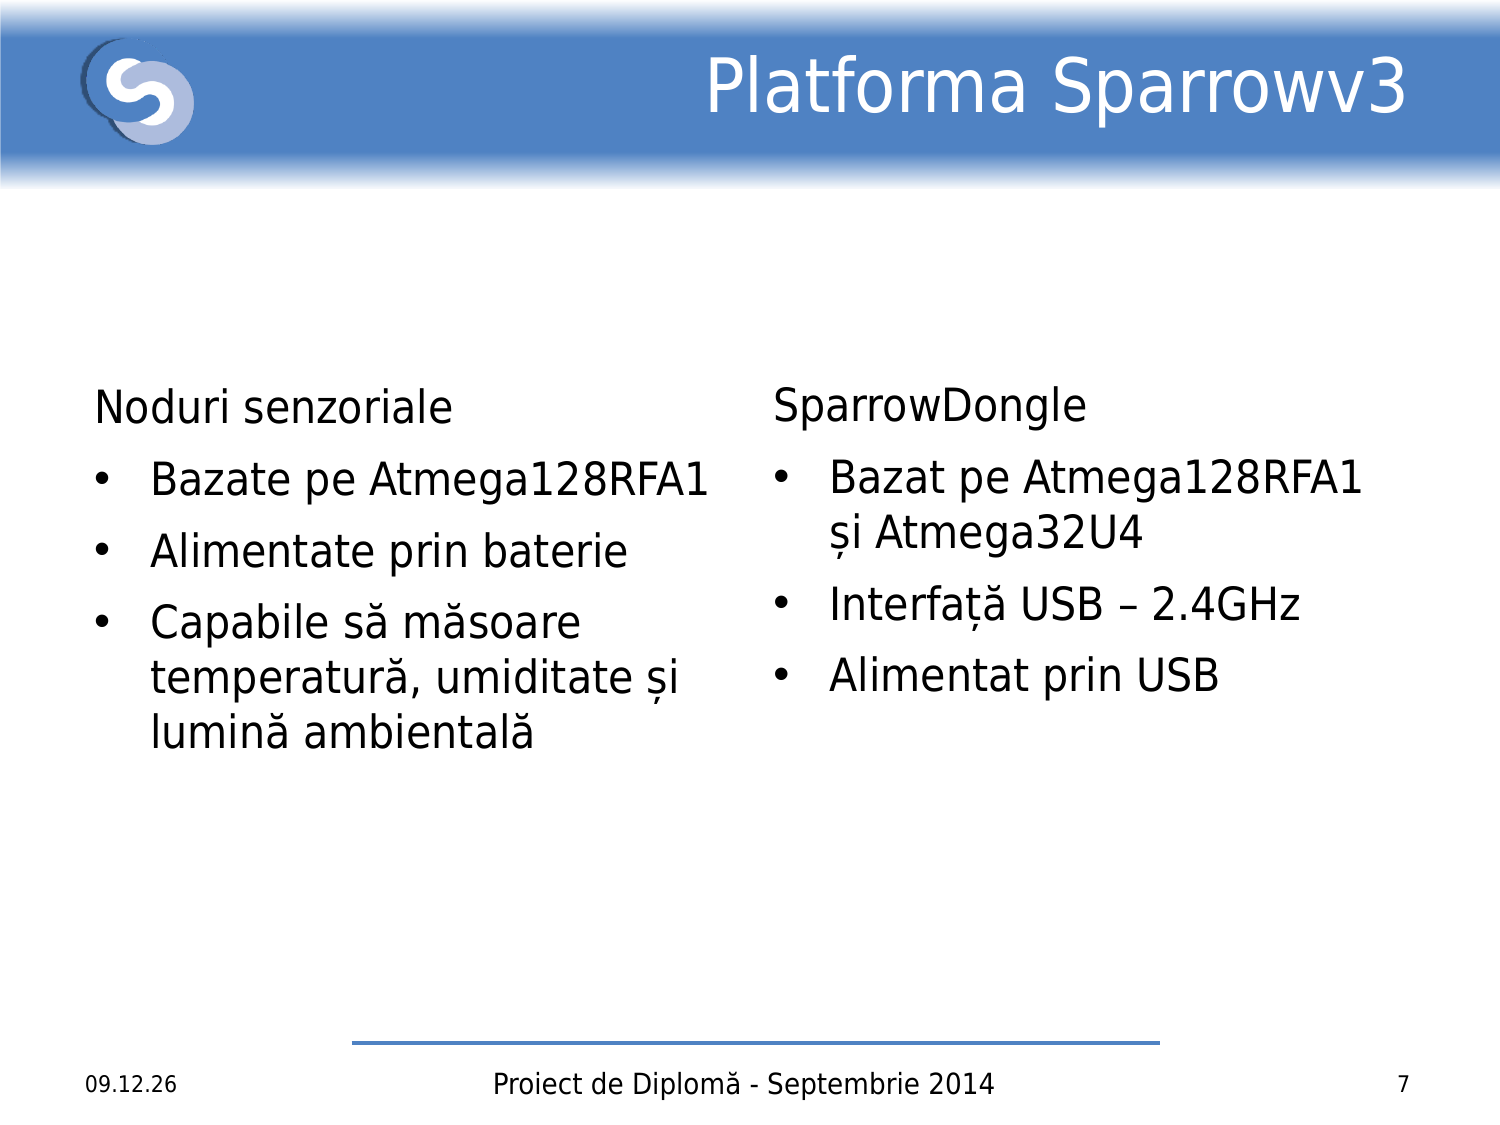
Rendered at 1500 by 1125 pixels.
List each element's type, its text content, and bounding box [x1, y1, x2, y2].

picture [0, 0, 1500, 189]
title Platforma Sparrowv3 [199, 11, 1425, 155]
list SparrowDongle Bazat pe Atmega128RFA1 și Atmega32U4 Interfață USB – 2.4GHz Alimentat prin USB [758, 368, 1418, 709]
list Noduri senzoriale Bazate pe Atmega128RFA1 Alimentate prin baterie Capabile să măsoare temperatură, umiditate și lumină ambientală [79, 368, 739, 768]
